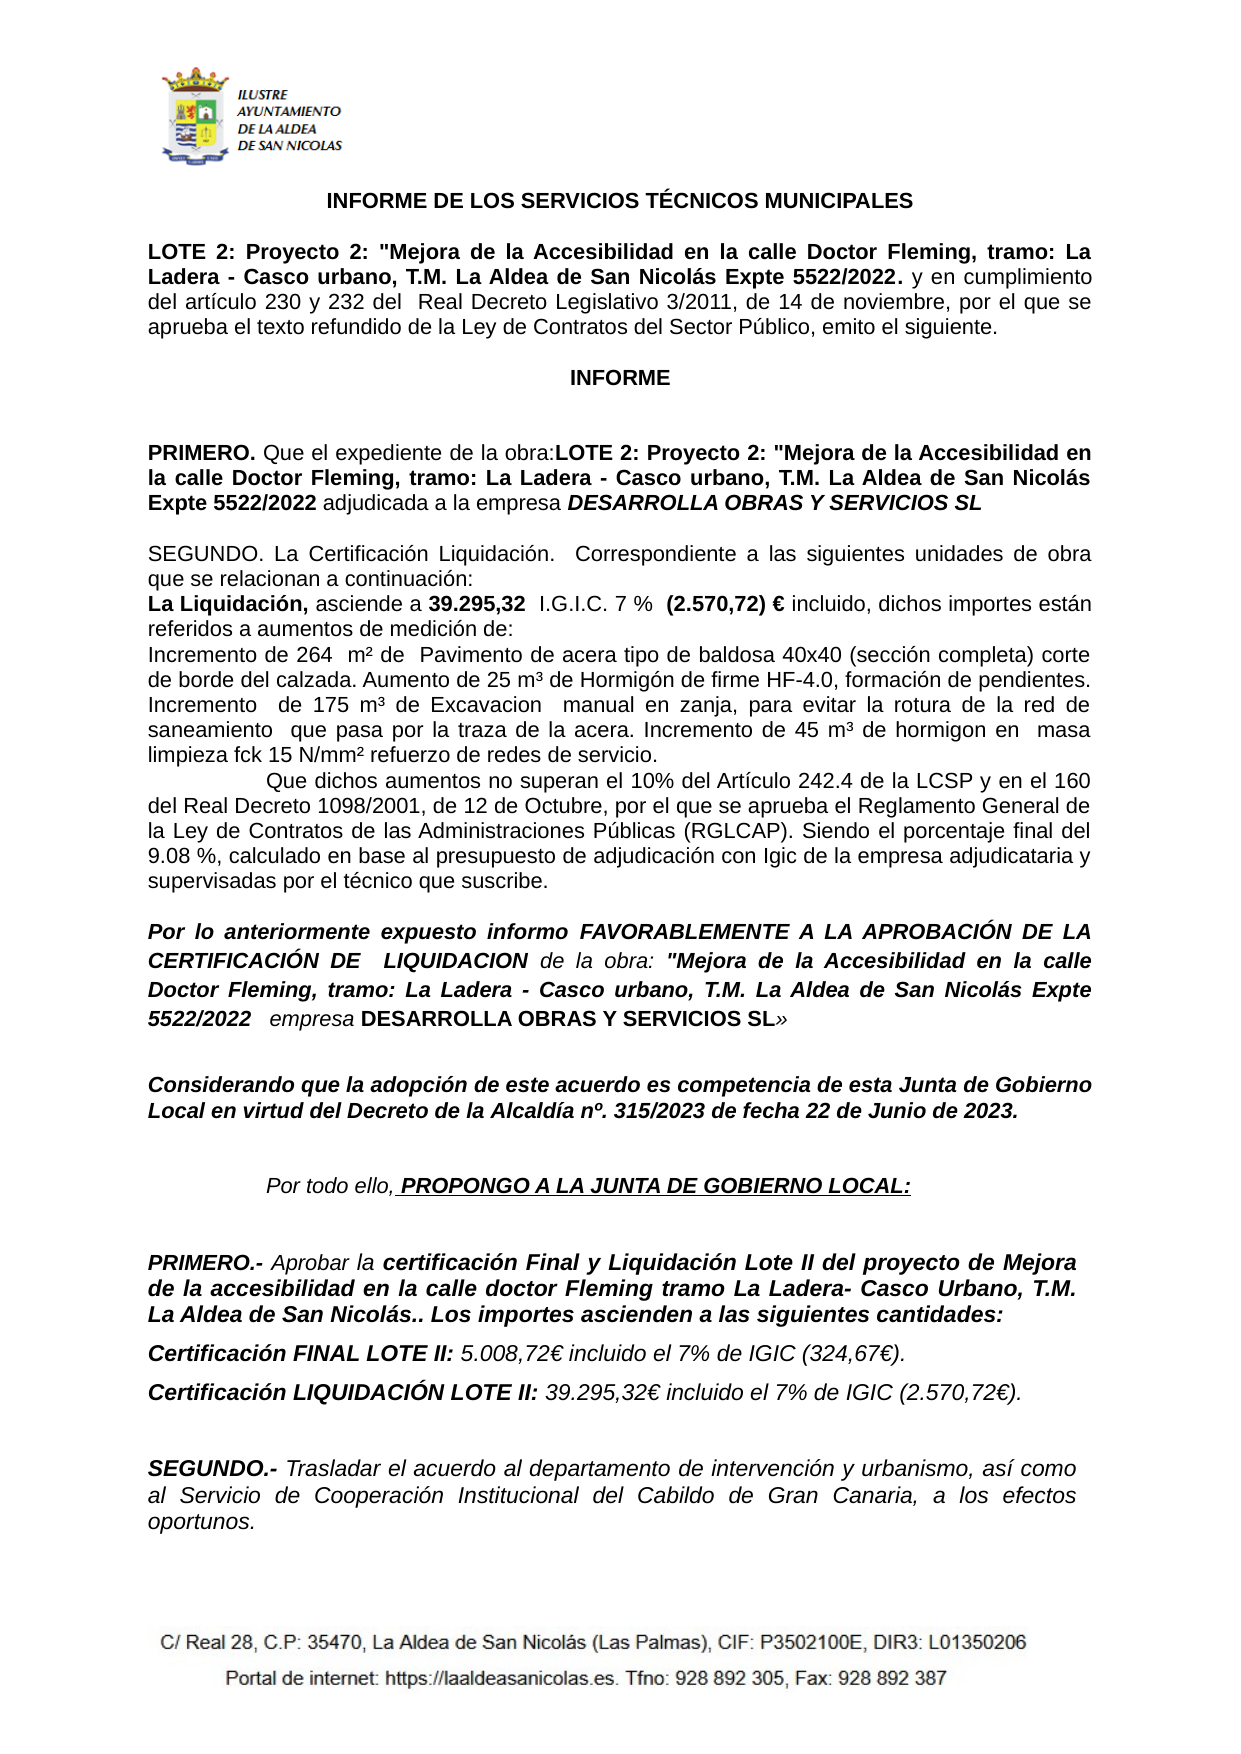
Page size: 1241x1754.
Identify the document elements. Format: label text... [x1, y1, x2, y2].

text Certificación FINAL LOTE II: 5.008,72€ incluido el 7% de IGIC (324,67€). [148, 1340, 1078, 1366]
text SEGUNDO. La Certificación Liquidación. Correspondiente a las siguientes unidades de obra que se relacionan a continuación: [148, 541, 1093, 591]
text Considerando que la adopción de este acuerdo es competencia de esta Junta de Gobierno Local en virtud del Decreto de la Alcaldía nº. 315/2023 de fecha 22 de Junio de 2023. [148, 1072, 1093, 1123]
text Que dichos aumentos no superan el 10% del Artículo 242.4 de la LCSP y en el 160 del Real Decreto 1098/2001, de 12 de Octubre, por el que se aprueba el Reglamento General de la Ley de Contratos de las Administraciones Públicas (RGLCAP). Siendo el porcentaje final del 9.08 %, calculado en base al presupuesto de adjudicación con Igic de la empresa adjudicataria y supervisadas por el técnico que suscribe. [148, 768, 1093, 894]
text PRIMERO.- Aprobar la certificación Final y Liquidación Lote II del proyecto de Mejora de la accesibilidad en la calle doctor Fleming tramo La Ladera- Casco Urbano, T.M. La Aldea de San Nicolás.. Los importes ascienden a las siguientes cantidades: [148, 1248, 1078, 1327]
text INFORME [148, 364, 1093, 390]
text Por lo anteriormente expuesto informo FAVORABLEMENTE A LA APROBACIÓN DE LA CERTIFICACIÓN DE LIQUIDACION de la obra: "Mejora de la Accesibilidad en la calle Doctor Fleming, tramo: La Ladera - Casco urbano, T.M. La Aldea de San Nicolás Expte 5522/2022 empresa DESARROLLA OBRAS Y SERVICIOS SL» [148, 919, 1093, 1031]
text Incremento de 264 m² de Pavimento de acera tipo de baldosa 40x40 (sección completa) corte de borde del calzada. Aumento de 25 m³ de Hormigón de firme HF-4.0, formación de pendientes. Incremento de 175 m³ de Excavacion manual en zanja, para evitar la rotura de la red de saneamiento que pasa por la traza de la acera. Incremento de 45 m³ de hormigon en masa limpieza fck 15 N/mm² refuerzo de redes de servicio. [148, 642, 1093, 768]
picture [148, 1626, 1034, 1694]
text PRIMERO. Que el expediente de la obra:LOTE 2: Proyecto 2: "Mejora de la Accesibilidad en la calle Doctor Fleming, tramo: La Ladera - Casco urbano, T.M. La Aldea de San Nicolás Expte 5522/2022 adjudicada a la empresa DESARROLLA OBRAS Y SERVICIOS SL [148, 440, 1093, 516]
picture [148, 59, 358, 173]
text SEGUNDO.- Trasladar el acuerdo al departamento de intervención y urbanismo, así como al Servicio de Cooperación Institucional del Cabildo de Gran Canaria, a los efectos oportunos. [148, 1455, 1078, 1534]
text Certificación LIQUIDACIÓN LOTE II: 39.295,32€ incluido el 7% de IGIC (2.570,72€). [148, 1379, 1078, 1405]
text Por todo ello, PROPONGO A LA JUNTA DE GOBIERNO LOCAL: [148, 1173, 1078, 1198]
text La Liquidación, asciende a 39.295,32 I.G.I.C. 7 % (2.570,72) € incluido, dichos importes están referidos a aumentos de medición de: [148, 591, 1093, 642]
text INFORME DE LOS SERVICIOS TÉCNICOS MUNICIPALES [148, 188, 1093, 214]
text LOTE 2: Proyecto 2: "Mejora de la Accesibilidad en la calle Doctor Fleming, tramo: La Ladera - Casco urbano, T.M. La Aldea de San Nicolás Expte 5522/2022. y en cumplimiento del artículo 230 y 232 del Real Decreto Legislativo 3/2011, de 14 de noviembre, por el que se aprueba el texto refundido de la Ley de Contratos del Sector Público, emito el siguiente. [148, 239, 1093, 339]
